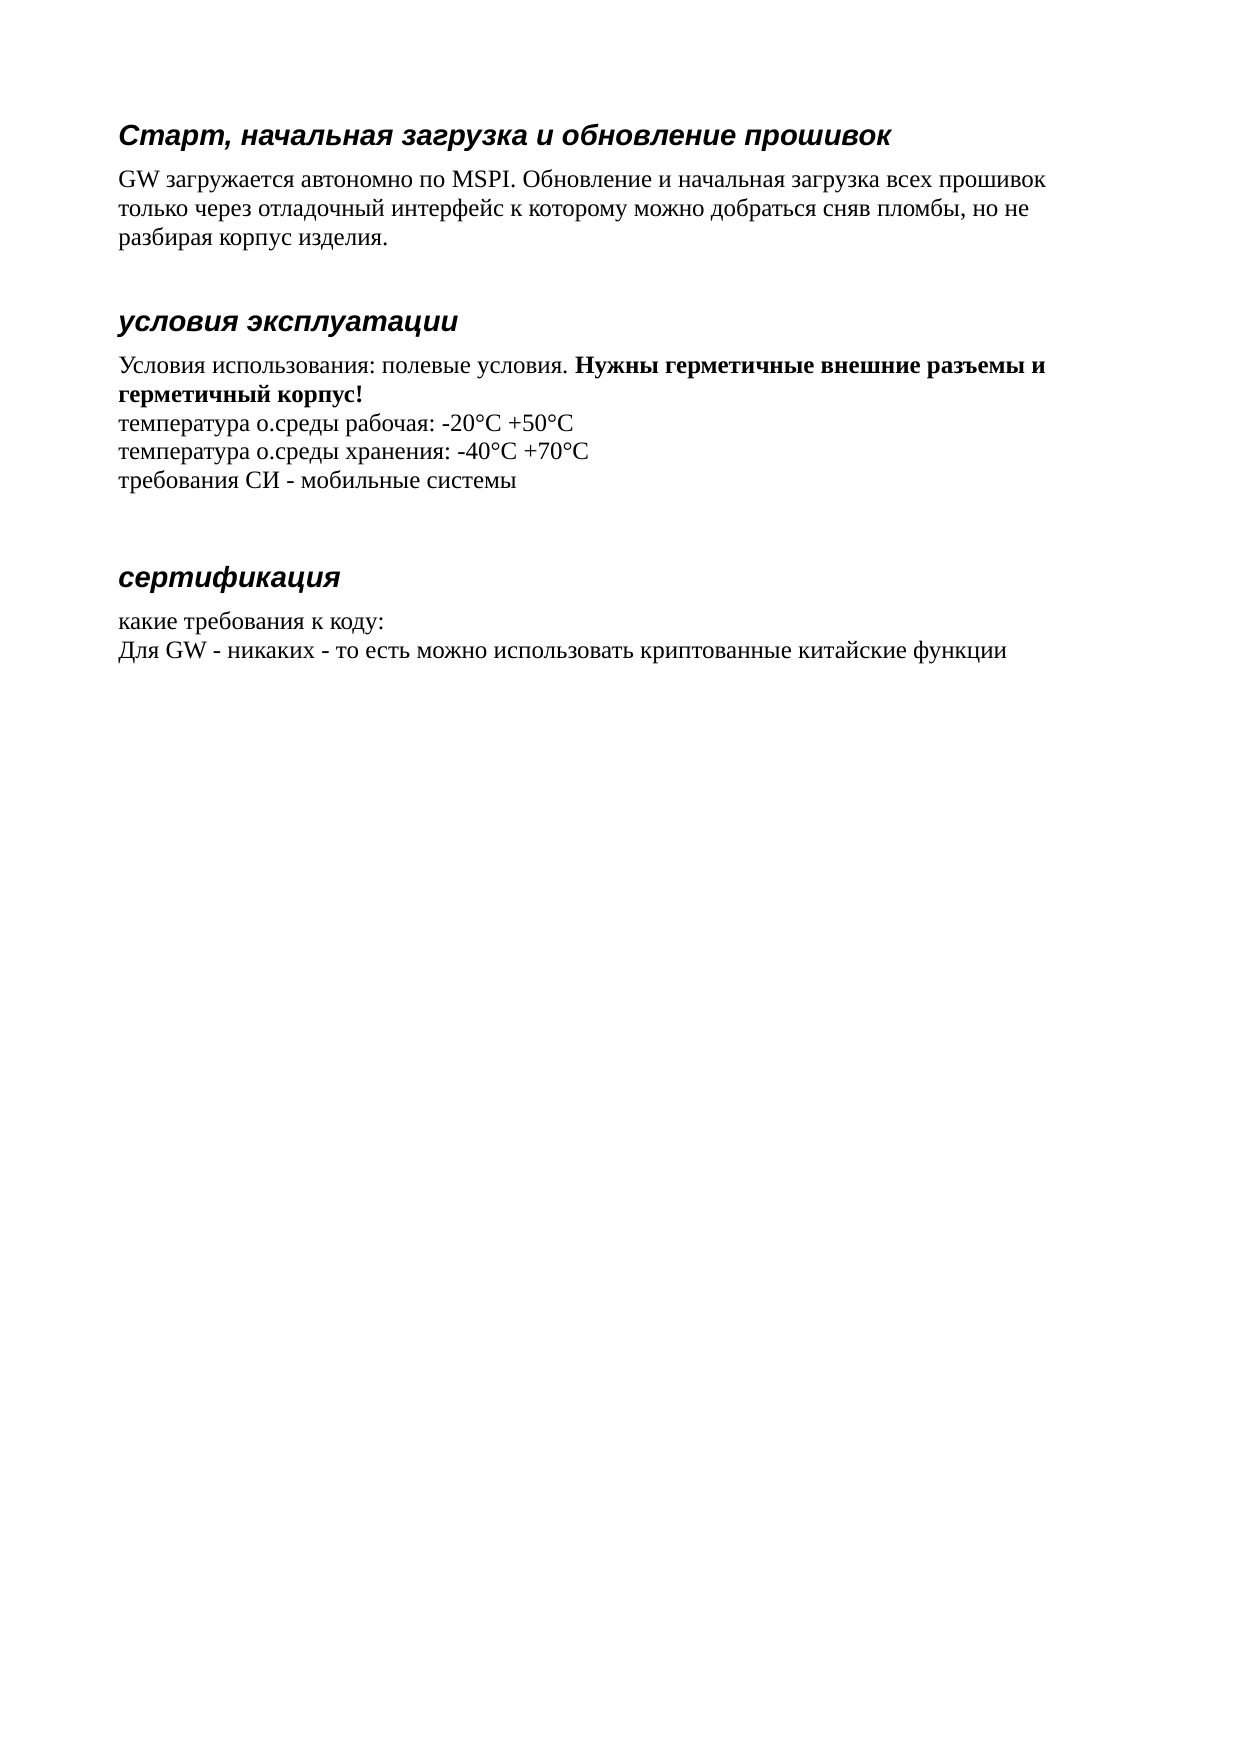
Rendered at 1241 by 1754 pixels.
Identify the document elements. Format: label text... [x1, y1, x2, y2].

subtitle условия эксплуатации [118, 304, 1122, 338]
text GW загружается автономно по MSPI. Обновление и начальная загрузка всех прошивок только через отладочный интерфейс к которому можно добраться сняв пломбы, но не разбирая корпус изделия. [118, 164, 1122, 250]
text Условия использования: полевые условия. Нужны герметичные внешние разъемы и герметичный корпус! температура о.среды рабочая: -20°C +50°C температура о.среды хранения: -40°C +70°C требования СИ - мобильные системы [118, 350, 1122, 494]
subtitle сертификация [118, 560, 1122, 594]
subtitle Старт, начальная загрузка и обновление прошивок [118, 118, 1122, 152]
text Для GW - никаких - то есть можно использовать криптованные китайские функции [118, 635, 1122, 664]
text какие требования к коду: [118, 606, 1122, 635]
